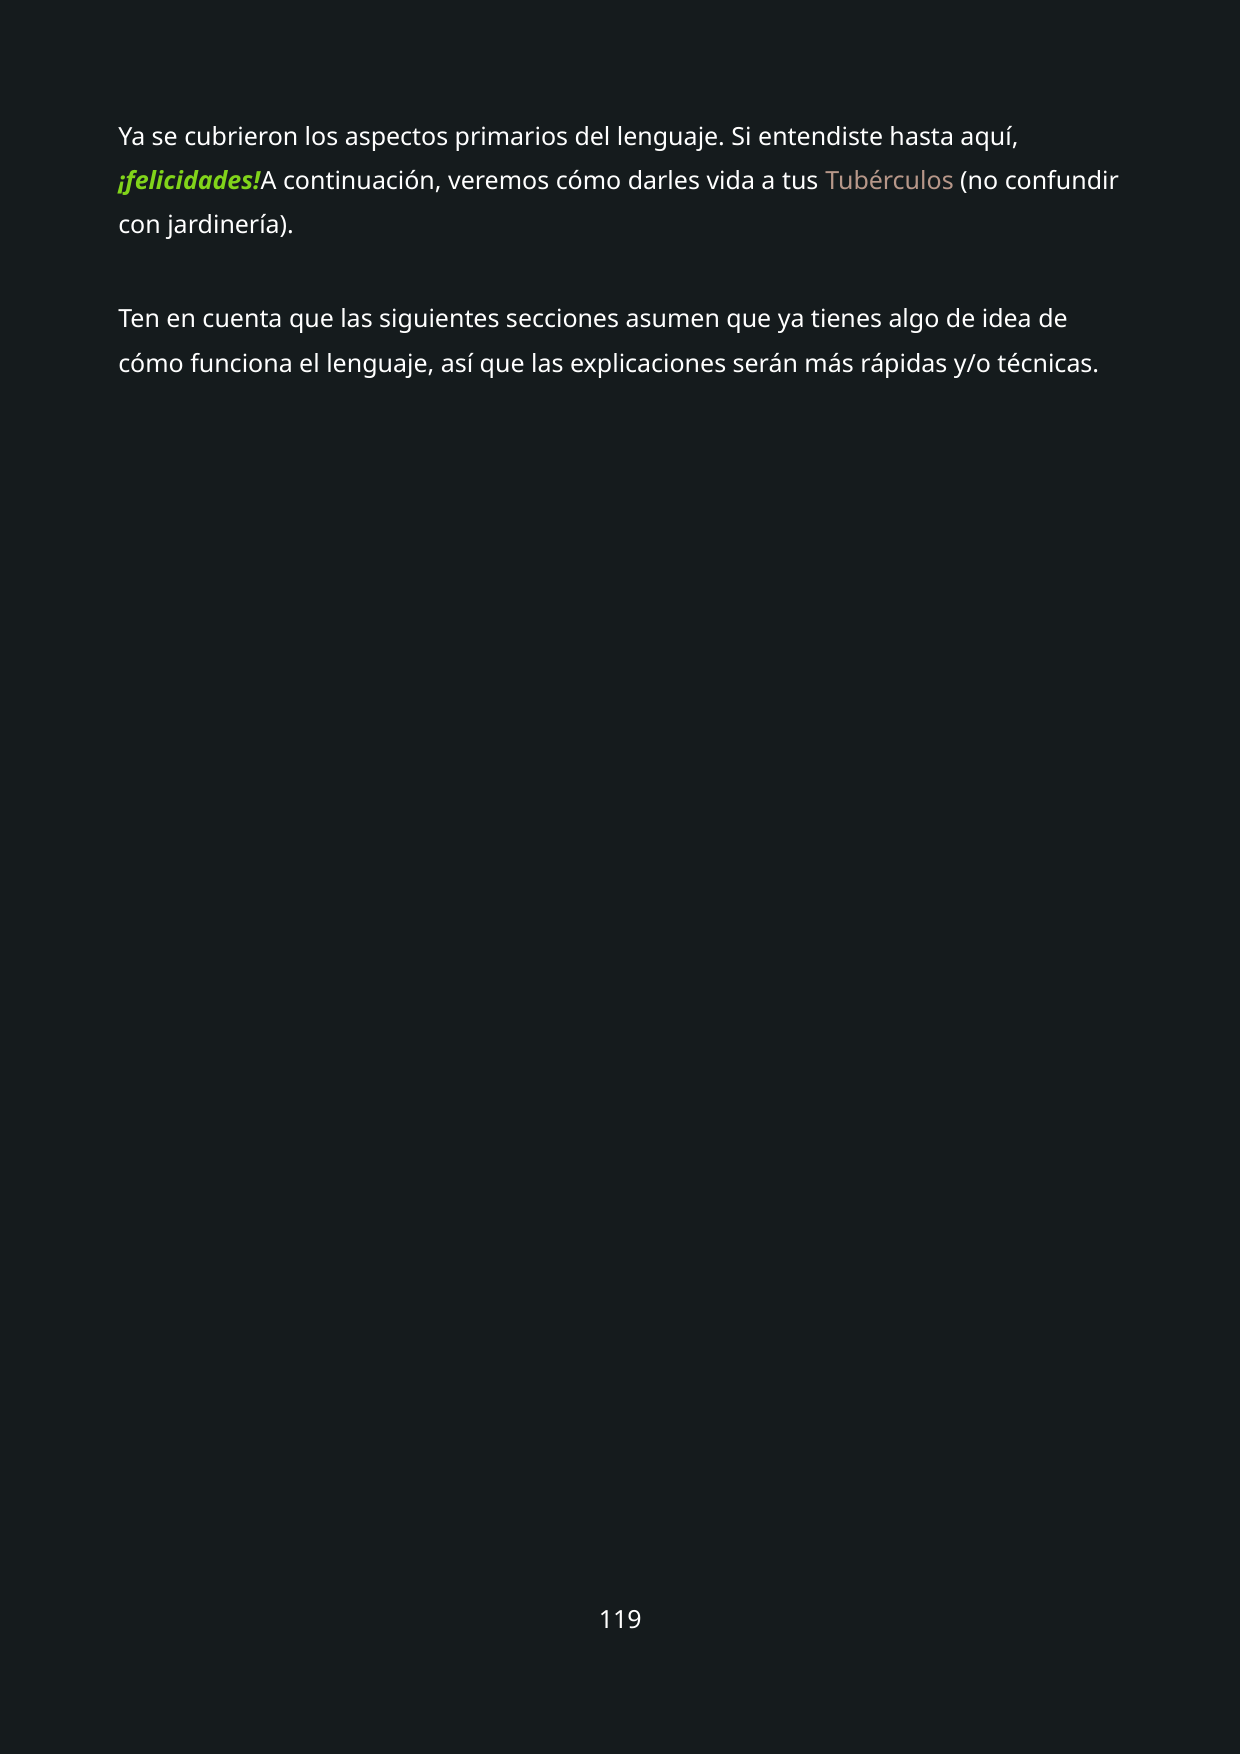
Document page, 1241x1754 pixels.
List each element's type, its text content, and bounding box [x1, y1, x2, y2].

text Ya se cubrieron los aspectos primarios del lenguaje. Si entendiste hasta aquí, ¡felicidades!A continuación, veremos cómo darles vida a tus Tubérculos (no confundir con jardinería). [118, 118, 1122, 241]
text Ten en cuenta que las siguientes secciones asumen que ya tienes algo de idea de cómo funciona el lenguaje, así que las explicaciones serán más rápidas y/o técnicas. [118, 301, 1122, 379]
